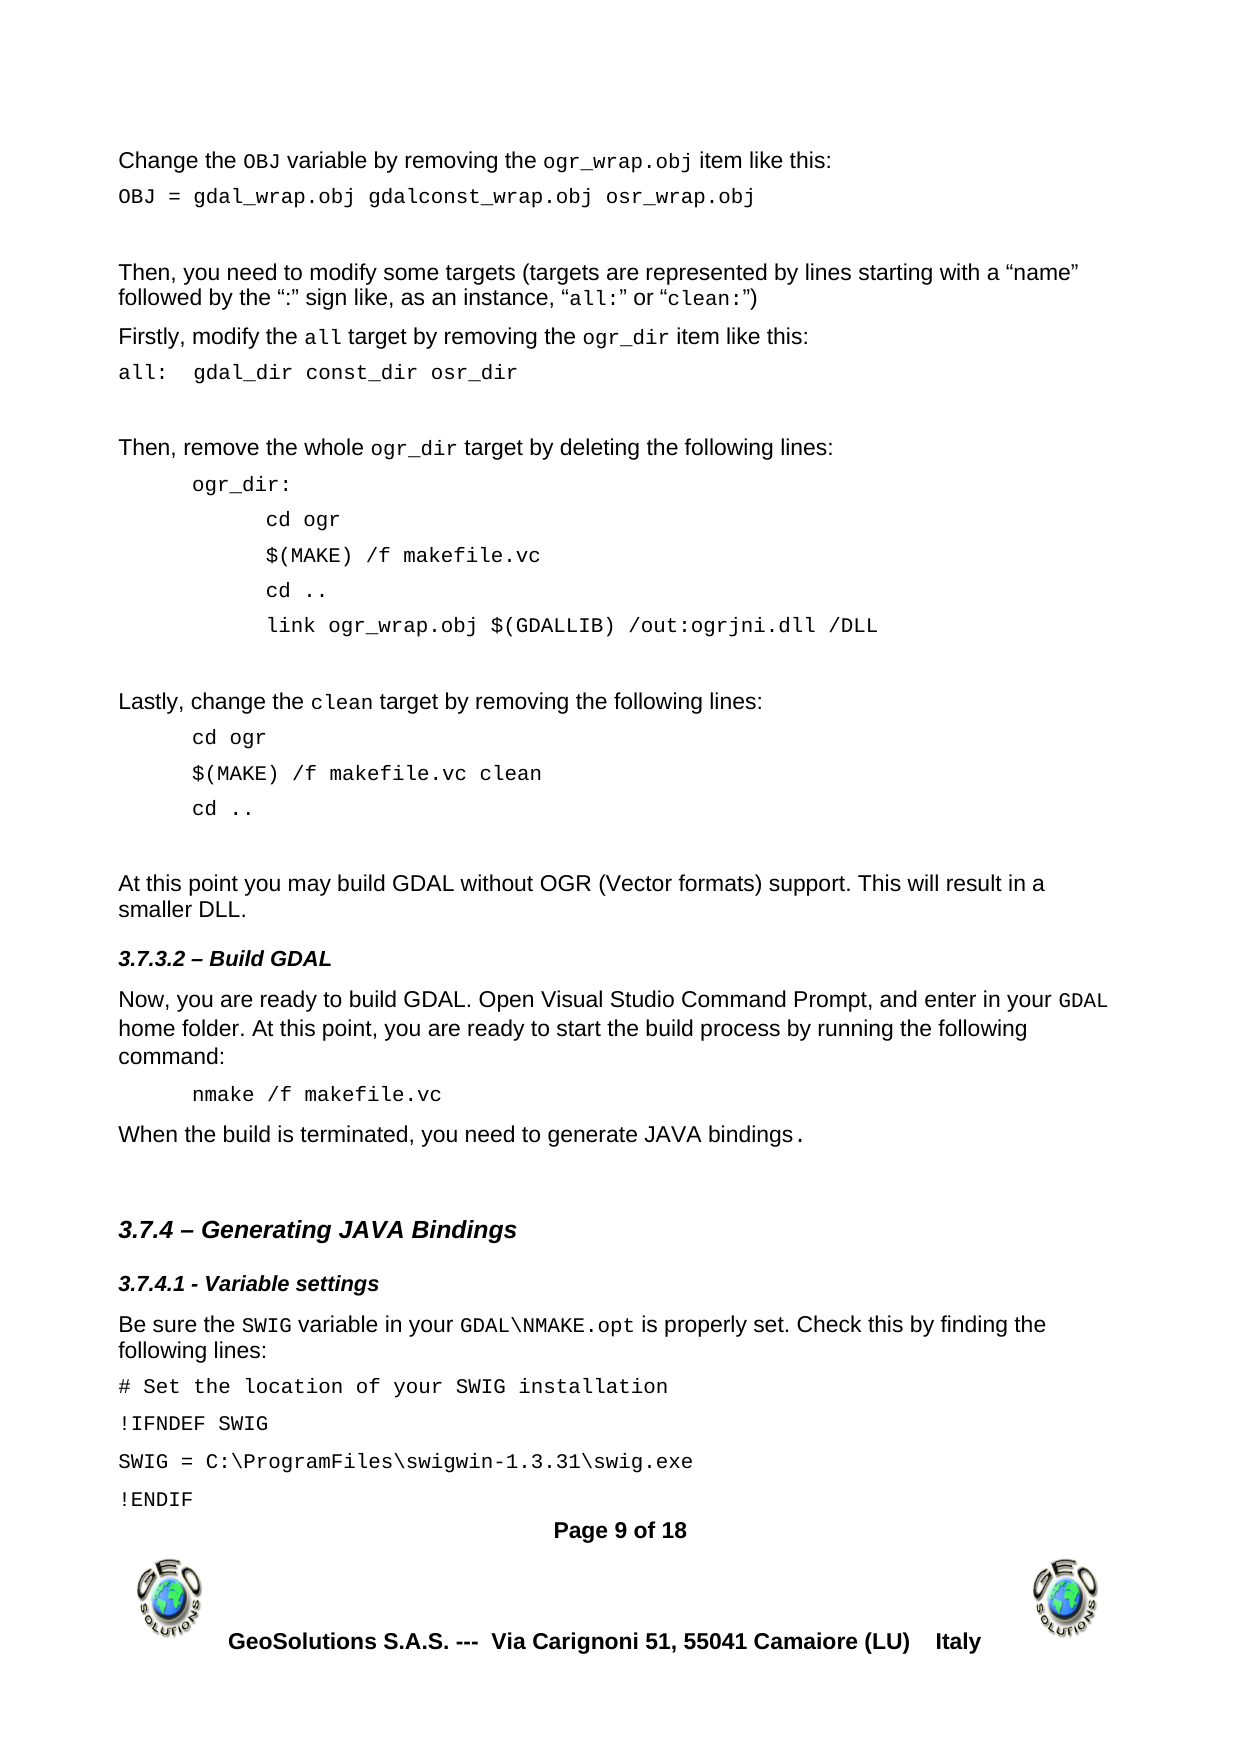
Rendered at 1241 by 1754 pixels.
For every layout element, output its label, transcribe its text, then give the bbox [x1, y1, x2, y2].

subtitle 3.7.3.2 – Build GDAL [118, 947, 1122, 971]
text !IFNDEF SWIG [118, 1413, 1122, 1437]
text all: gdal_dir const_dir osr_dir [118, 362, 1122, 386]
text ogr_dir: [118, 474, 1122, 497]
text Change the OBJ variable by removing the ogr_wrap.obj item like this: [118, 148, 1122, 174]
subtitle 3.7.4 – Generating JAVA Bindings [118, 1216, 1122, 1244]
subtitle 3.7.4.1 - Variable settings [118, 1272, 1122, 1296]
text cd ogr [118, 727, 1122, 751]
text cd .. [118, 798, 1122, 822]
text !ENDIF [118, 1489, 1122, 1512]
text link ogr_wrap.obj $(GDALLIB) /out:ogrjni.dll /DLL [118, 616, 1122, 639]
text Now, you are ready to build GDAL. Open Visual Studio Command Prompt, and enter in your GDAL home folder. At this point, you are ready to start the build process by running the following command: [118, 986, 1122, 1069]
picture [134, 1552, 205, 1641]
text # Set the location of your SWIG installation [118, 1376, 1122, 1399]
text cd .. [118, 580, 1122, 604]
text Then, you need to modify some targets (targets are represented by lines starting with a “name” followed by the “:” sign like, as an instance, “all:” or “clean:”) [118, 259, 1122, 312]
text nmake /f makefile.vc [118, 1084, 1122, 1107]
text SWIG = C:\ProgramFiles\swigwin-1.3.31\swig.exe [118, 1451, 1122, 1475]
picture [1030, 1552, 1101, 1641]
text Then, remove the whole ogr_dir target by deleting the following lines: [118, 435, 1122, 462]
text Be sure the SWIG variable in your GDAL\NMAKE.opt is properly set. Check this by finding the following lines: [118, 1311, 1122, 1364]
text $(MAKE) /f makefile.vc clean [118, 762, 1122, 786]
text cd ogr [118, 509, 1122, 533]
text OBJ = gdal_wrap.obj gdalconst_wrap.obj osr_wrap.obj [118, 186, 1122, 210]
text Firstly, modify the all target by removing the ogr_dir item like this: [118, 323, 1122, 351]
text $(MAKE) /f makefile.vc [118, 545, 1122, 568]
text When the build is terminated, you need to generate JAVA bindings. [118, 1122, 1122, 1149]
text Lastly, change the clean target by removing the following lines: [118, 688, 1122, 715]
text At this point you may build GDAL without OGR (Vector formats) support. This will result in a smaller DLL. [118, 871, 1122, 922]
